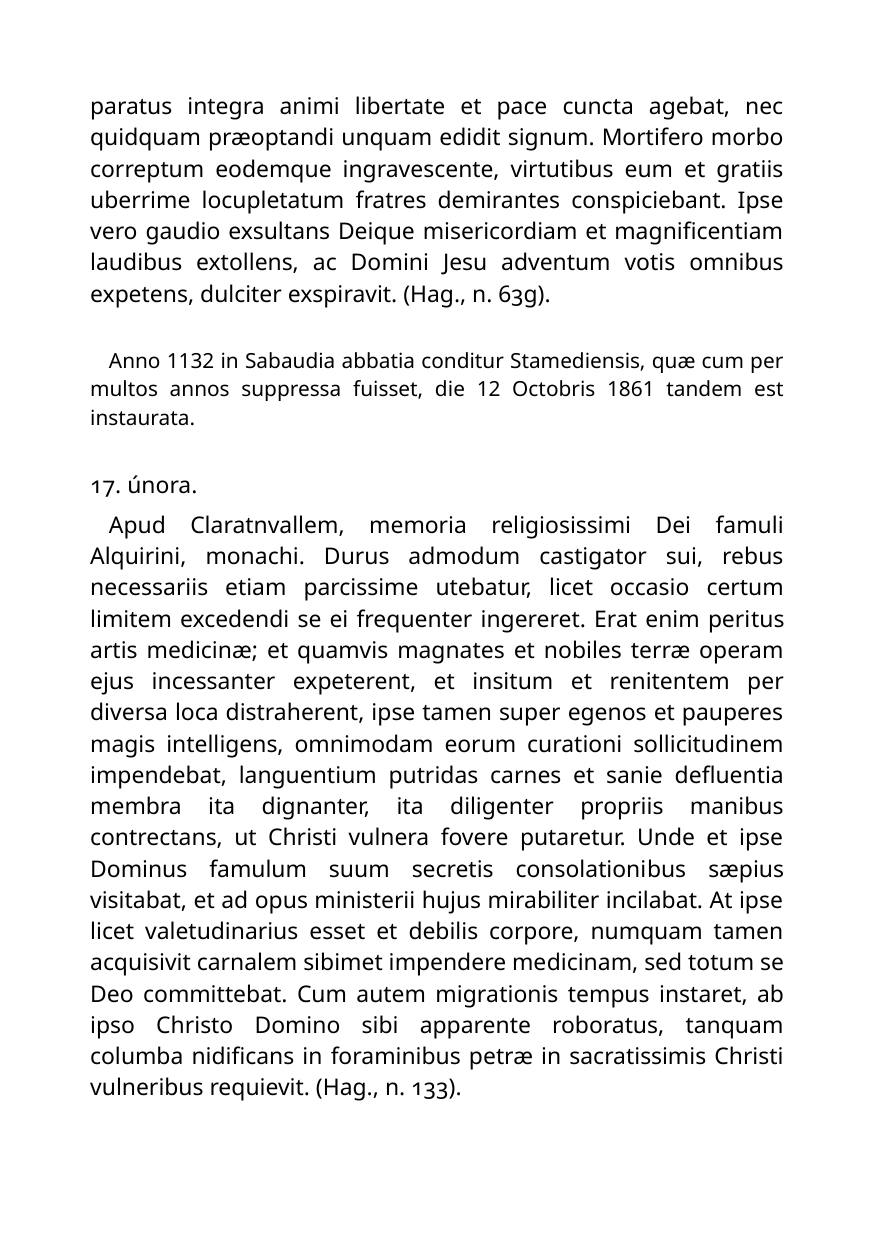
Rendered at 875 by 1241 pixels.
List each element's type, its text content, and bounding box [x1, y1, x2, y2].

text 17. února. [90, 469, 784, 500]
text Anno 1132 in Sabaudia abbatia conditur Stamediensis, quæ cum per multos annos suppressa fuisset, die 12 Octobris 1861 tandem est instaurata. [90, 346, 784, 431]
text Apud Claratnvallem, memoria religiosissimi Dei famuli Alquirini, monachi. Durus admodum castigator sui, rebus necessariis etiam parcissime utebatur, licet occasio certum limitem excedendi se ei frequenter ingereret. Erat enim peri­tus artis medicinæ; et quamvis magnates et nobiles terræ operam ejus incessanter expeterent, et insitum et renitentem per diversa loca distraherent, ipse tamen super egenos et pauperes magis intelligens, omnimodam eorum curationi sollicitudinem impendebat, languentium putridas carnes et sanie defluentia membra ita dignanter, ita diligenter propriis manibus contrectans, ut Christi vulnera fovere putaretur. Unde et ipse Dominus famulum suum secretis consolationi­bus sæpius visitabat, et ad opus ministerii hujus mirabiliter incilabat. At ipse licet valetudinarius esset et debilis corpore, numquam tamen acquisivit carnalem sibimet impendere me­dicinam, sed totum se Deo committebat. Cum autem migra­tionis tempus instaret, ab ipso Christo Domino sibi apparente roboratus, tanquam columba nidificans in foraminibus petræ in sacratissimis Christi vulneribus requievit. (Hag., n. 133). [90, 509, 784, 1103]
text paratus integra animi libertate et pace cuncta agebat, nec quidquam præoptandi unquam edidit signum. Mortifero morbo correptum eodemque ingravescente, virtutibus eum et gratiis uberrime locupletatum fratres demirantes conspiciebant. Ipse vero gaudio exsultans Deique misericordiam et magnificentiam laudibus extollens, ac Do­mini Jesu adventum votis omnibus expetens, dulciter exspi­ravit. (Hag., n. 63g). [90, 90, 784, 309]
